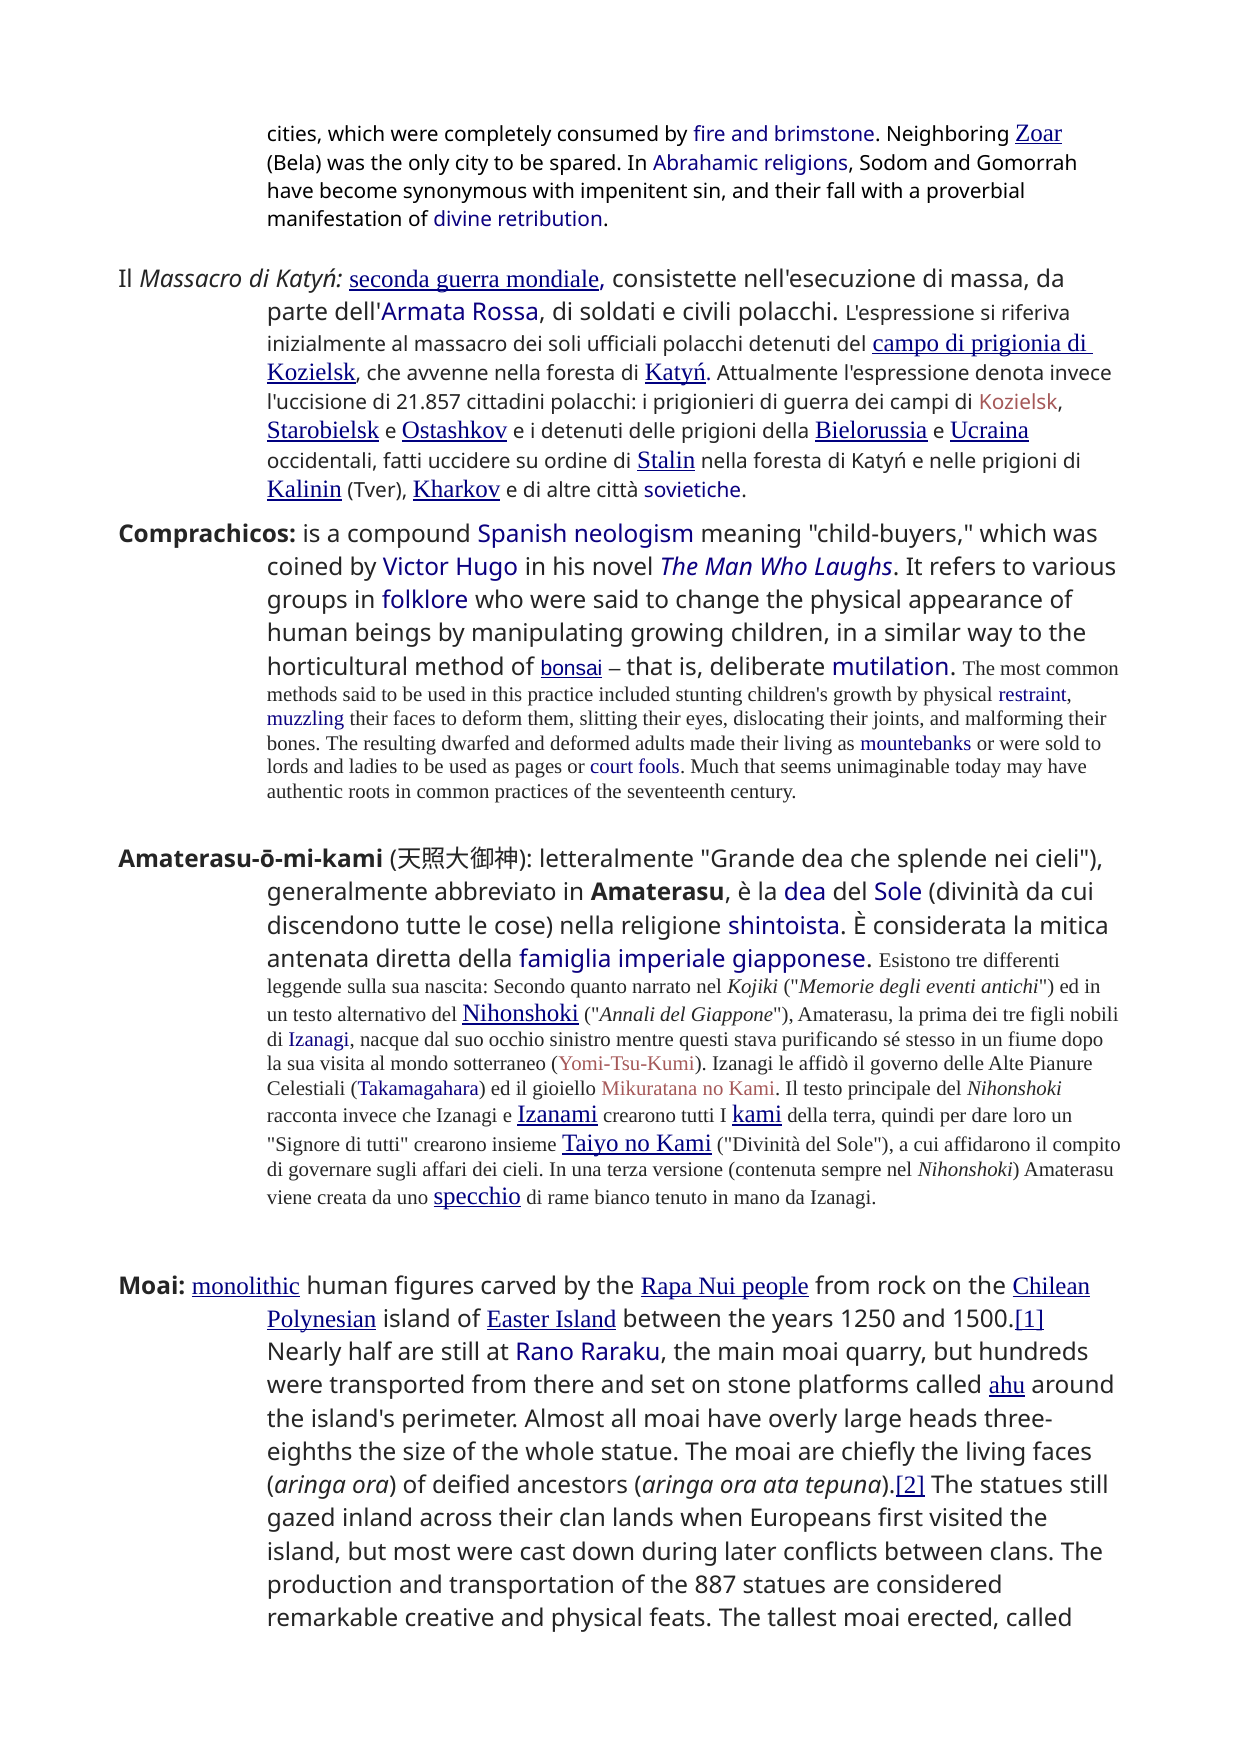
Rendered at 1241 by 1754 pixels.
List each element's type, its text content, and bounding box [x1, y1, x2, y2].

text Moai: monolithic human figures carved by the Rapa Nui people from rock on the Chilean Polynesian island of Easter Island between the years 1250 and 1500.[1] Nearly half are still at Rano Raraku, the main moai quarry, but hundreds were transported from there and set on stone platforms called ahu around the island's perimeter. Almost all moai have overly large heads three-eighths the size of the whole statue. The moai are chiefly the living faces (aringa ora) of deified ancestors (aringa ora ata tepuna).[2] The statues still gazed inland across their clan lands when Europeans first visited the island, but most were cast down during later conflicts between clans. The production and transportation of the 887 statues are considered remarkable creative and physical feats. The tallest moai erected, called [118, 1268, 1122, 1633]
text Il Massacro di Katyń: seconda guerra mondiale, consistette nell'esecuzione di massa, da parte dell'Armata Rossa, di soldati e civili polacchi. L'espressione si riferiva inizialmente al massacro dei soli ufficiali polacchi detenuti del campo di prigionia di Kozielsk, che avvenne nella foresta di Katyń. Attualmente l'espressione denota invece l'uccisione di 21.857 cittadini polacchi: i prigionieri di guerra dei campi di Kozielsk, Starobielsk e Ostashkov e i detenuti delle prigioni della Bielorussia e Ucraina occidentali, fatti uccidere su ordine di Stalin nella foresta di Katyń e nelle prigioni di Kalinin (Tver), Kharkov e di altre città sovietiche. [118, 261, 1122, 504]
text cities, which were completely consumed by fire and brimstone. Neighboring Zoar (Bela) was the only city to be spared. In Abrahamic religions, Sodom and Gomorrah have become synonymous with impenitent sin, and their fall with a proverbial manifestation of divine retribution. [118, 118, 1122, 233]
text Amaterasu-ō-mi-kami (天照大御神): letteralmente "Grande dea che splende nei cieli"), generalmente abbreviato in Amaterasu, è la dea del Sole (divinità da cui discendono tutte le cose) nella religione shintoista. È considerata la mitica antenata diretta della famiglia imperiale giapponese. Esistono tre differenti leggende sulla sua nascita: Secondo quanto narrato nel Kojiki ("Memorie degli eventi antichi") ed in un testo alternativo del Nihonshoki ("Annali del Giappone"), Amaterasu, la prima dei tre figli nobili di Izanagi, nacque dal suo occhio sinistro mentre questi stava purificando sé stesso in un fiume dopo la sua visita al mondo sotterraneo (Yomi-Tsu-Kumi). Izanagi le affidò il governo delle Alte Pianure Celestiali (Takamagahara) ed il gioiello Mikuratana no Kami. Il testo principale del Nihonshoki racconta invece che Izanagi e Izanami crearono tutti I kami della terra, quindi per dare loro un "Signore di tutti" crearono insieme Taiyo no Kami ("Divinità del Sole"), a cui affidarono il compito di governare sugli affari dei cieli. In una terza versione (contenuta sempre nel Nihonshoki) Amaterasu viene creata da uno specchio di rame bianco tenuto in mano da Izanagi. [118, 839, 1122, 1210]
text Comprachicos: is a compound Spanish neologism meaning "child-buyers," which was coined by Victor Hugo in his novel The Man Who Laughs. It refers to various groups in folklore who were said to change the physical appearance of human beings by manipulating growing children, in a similar way to the horticultural method of bonsai – that is, deliberate mutilation. The most common methods said to be used in this practice included stunting children's growth by physical restraint, muzzling their faces to deform them, slitting their eyes, dislocating their joints, and malforming their bones. The resulting dwarfed and deformed adults made their living as mountebanks or were sold to lords and ladies to be used as pages or court fools. Much that seems unimaginable today may have authentic roots in common practices of the seventeenth century. [118, 516, 1122, 803]
